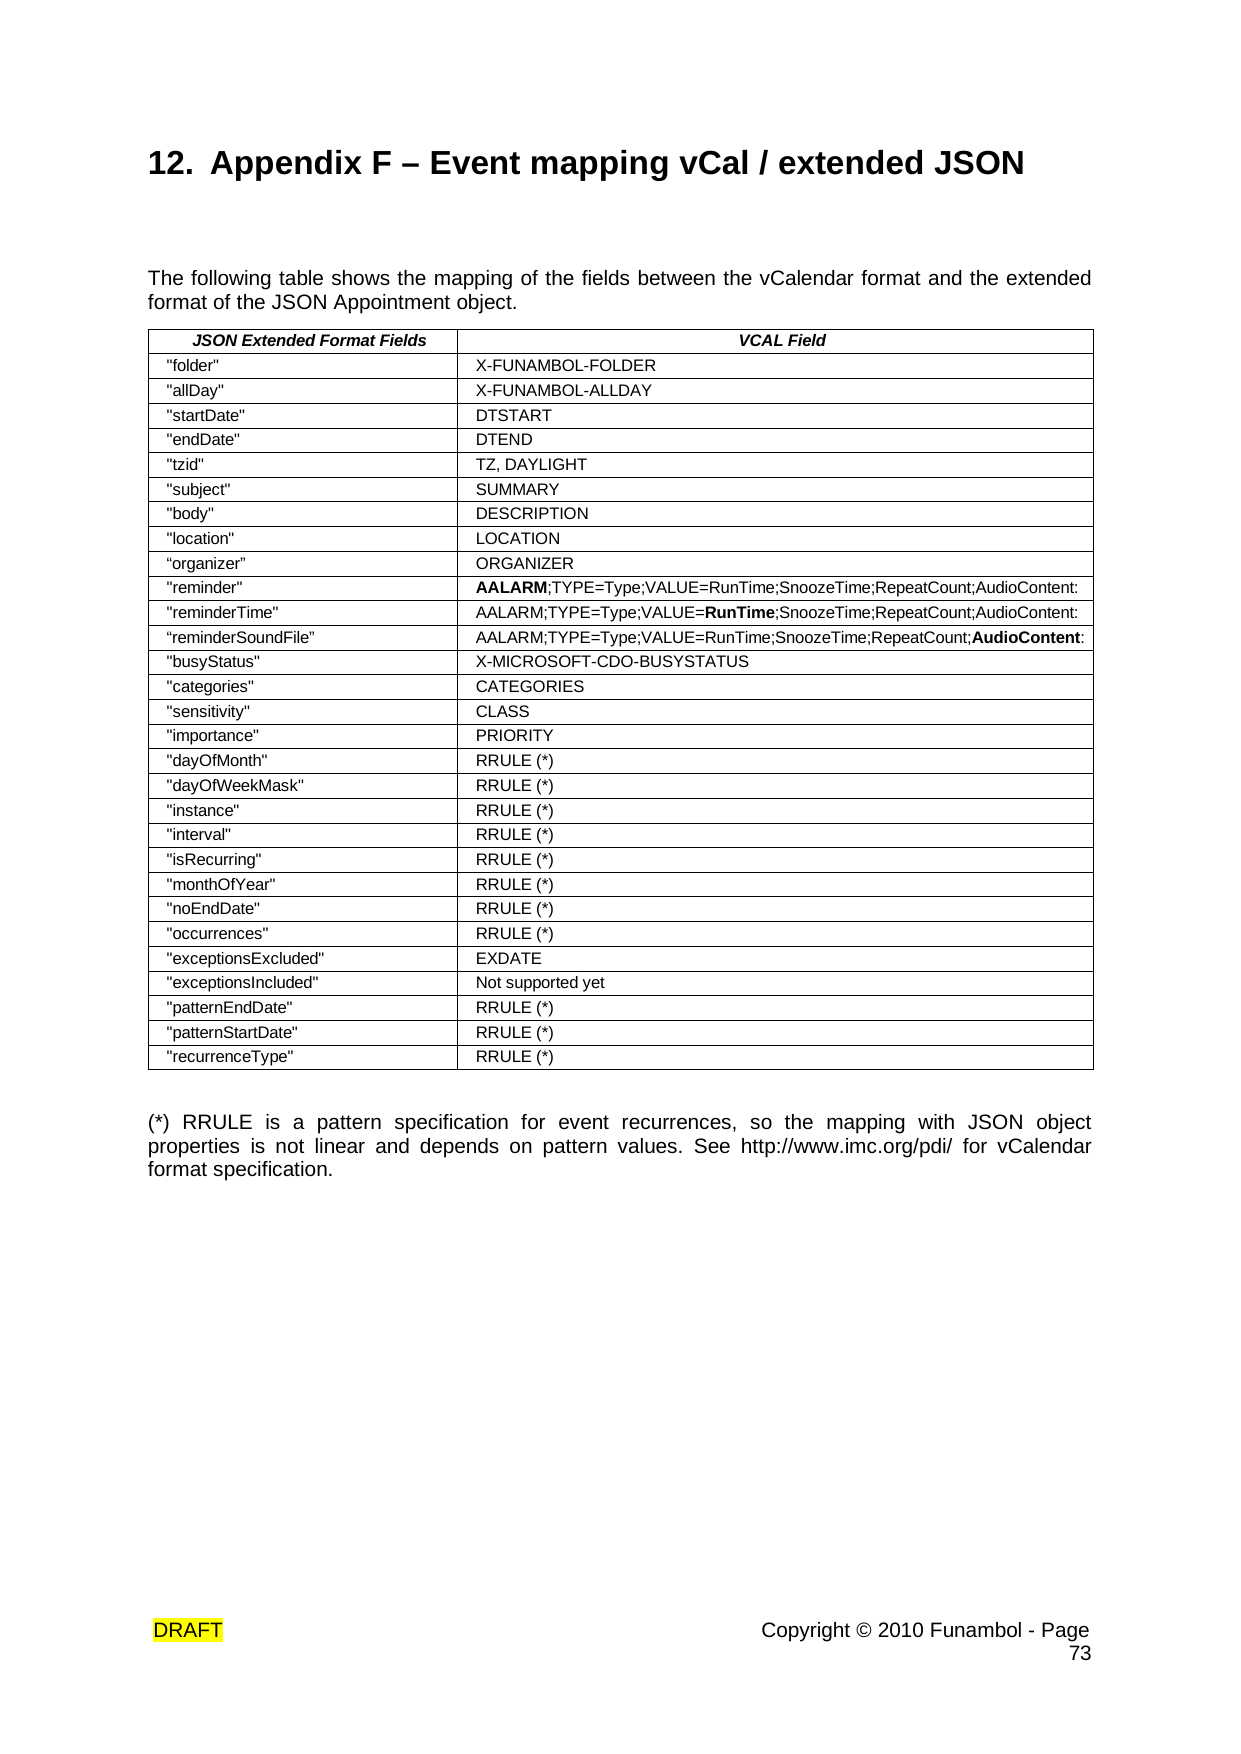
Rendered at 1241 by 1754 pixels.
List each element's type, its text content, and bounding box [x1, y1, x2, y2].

table_cell "tzid" [149, 453, 457, 477]
table_cell “reminderSoundFile” [149, 626, 457, 650]
table_cell "monthOfYear" [149, 873, 457, 896]
table_cell "occurrences" [149, 922, 457, 946]
table_cell AALARM;TYPE=Type;VALUE=RunTime;SnoozeTime;RepeatCount;AudioContent: [458, 626, 1093, 650]
table_cell "dayOfWeekMask" [149, 774, 457, 798]
table_cell "instance" [149, 799, 457, 823]
table_cell RRULE (*) [458, 1021, 1093, 1045]
table_cell AALARM;TYPE=Type;VALUE=RunTime;SnoozeTime;RepeatCount;AudioContent: [458, 577, 1093, 600]
table_cell "body" [149, 502, 457, 526]
table_cell DTSTART [458, 404, 1093, 428]
table_cell "sensitivity" [149, 700, 457, 724]
table_cell "patternStartDate" [149, 1021, 457, 1045]
table_cell "startDate" [149, 404, 457, 428]
table_cell TZ, DAYLIGHT [458, 453, 1093, 477]
table_cell "dayOfMonth" [149, 749, 457, 773]
table_cell "endDate" [149, 429, 457, 452]
text (*) RRULE is a pattern specification for event recurrences, so the mapping with JSON object properties is not linear and depends on pattern values. See http://www.imc.org/pdi/ for vCalendar format specification. [148, 1111, 1093, 1181]
table_cell RRULE (*) [458, 749, 1093, 773]
table_cell X-MICROSOFT-CDO-BUSYSTATUS [458, 651, 1093, 674]
table_cell "noEndDate" [149, 897, 457, 921]
table_cell “organizer” [149, 552, 457, 576]
table_cell "reminderTime" [149, 601, 457, 625]
table_cell RRULE (*) [458, 873, 1093, 896]
table_cell "location" [149, 527, 457, 551]
table_cell SUMMARY [458, 478, 1093, 501]
table_cell RRULE (*) [458, 1046, 1093, 1069]
table_cell RRULE (*) [458, 774, 1093, 798]
table_header JSON Extended Format Fields [149, 330, 457, 353]
table_cell RRULE (*) [458, 996, 1093, 1020]
table_cell "interval" [149, 824, 457, 847]
table_cell "exceptionsExcluded" [149, 947, 457, 971]
subtitle Appendix F – Event mapping vCal / extended JSON [148, 144, 1093, 181]
table_cell X-FUNAMBOL-FOLDER [458, 354, 1093, 378]
table_cell LOCATION [458, 527, 1093, 551]
table_cell "subject" [149, 478, 457, 501]
table_cell "allDay" [149, 379, 457, 403]
table_cell RRULE (*) [458, 824, 1093, 847]
table_cell "folder" [149, 354, 457, 378]
table_cell "busyStatus" [149, 651, 457, 674]
table_cell RRULE (*) [458, 897, 1093, 921]
table_cell RRULE (*) [458, 922, 1093, 946]
table_cell DTEND [458, 429, 1093, 452]
table_cell CLASS [458, 700, 1093, 724]
table_cell "recurrenceType" [149, 1046, 457, 1069]
table_cell PRIORITY [458, 725, 1093, 748]
table_cell DESCRIPTION [458, 502, 1093, 526]
table_cell "categories" [149, 675, 457, 699]
table_cell "exceptionsIncluded" [149, 972, 457, 995]
table_header VCAL Field [458, 330, 1093, 353]
table_cell RRULE (*) [458, 799, 1093, 823]
table_cell "patternEndDate" [149, 996, 457, 1020]
table_cell CATEGORIES [458, 675, 1093, 699]
table_cell "reminder" [149, 577, 457, 600]
text The following table shows the mapping of the fields between the vCalendar format and the extended format of the JSON Appointment object. [148, 267, 1093, 314]
table_cell Not supported yet [458, 972, 1093, 995]
table_cell "importance" [149, 725, 457, 748]
table_cell AALARM;TYPE=Type;VALUE=RunTime;SnoozeTime;RepeatCount;AudioContent: [458, 601, 1093, 625]
table_cell X-FUNAMBOL-ALLDAY [458, 379, 1093, 403]
table_cell EXDATE [458, 947, 1093, 971]
table_cell RRULE (*) [458, 848, 1093, 872]
table_cell "isRecurring" [149, 848, 457, 872]
table_cell ORGANIZER [458, 552, 1093, 576]
